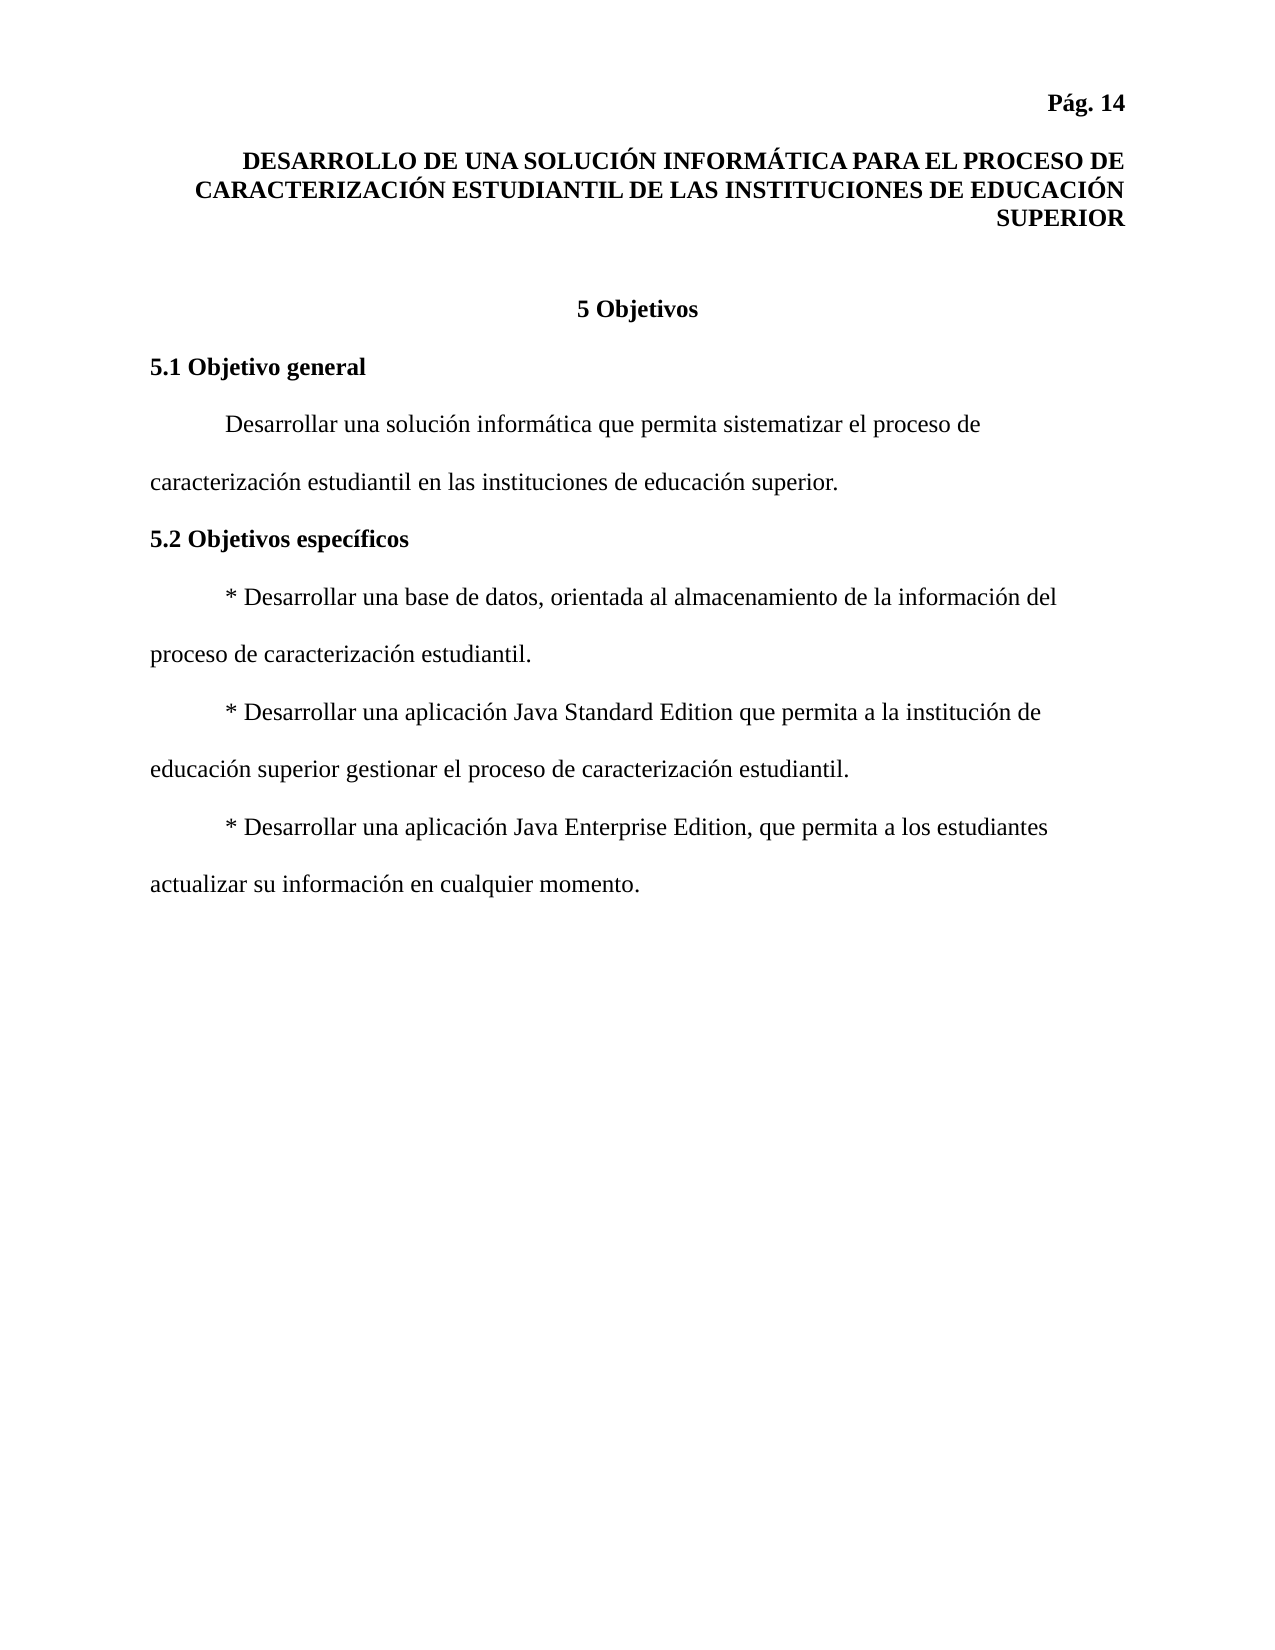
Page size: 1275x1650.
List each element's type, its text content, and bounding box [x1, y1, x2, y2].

subtitle 5.1 Objetivo general [150, 352, 1125, 381]
text * Desarrollar una aplicación Java Standard Edition que permita a la institución de educación superior gestionar el proceso de caracterización estudiantil. [150, 697, 1125, 783]
subtitle 5.2 Objetivos específicos [150, 524, 1125, 553]
text * Desarrollar una base de datos, orientada al almacenamiento de la información del proceso de caracterización estudiantil. [150, 582, 1125, 668]
text Desarrollar una solución informática que permita sistematizar el proceso de caracterización estudiantil en las instituciones de educación superior. [150, 409, 1125, 496]
subtitle 5 Objetivos [150, 294, 1125, 323]
text * Desarrollar una aplicación Java Enterprise Edition, que permita a los estudiantes actualizar su información en cualquier momento. [150, 812, 1125, 898]
